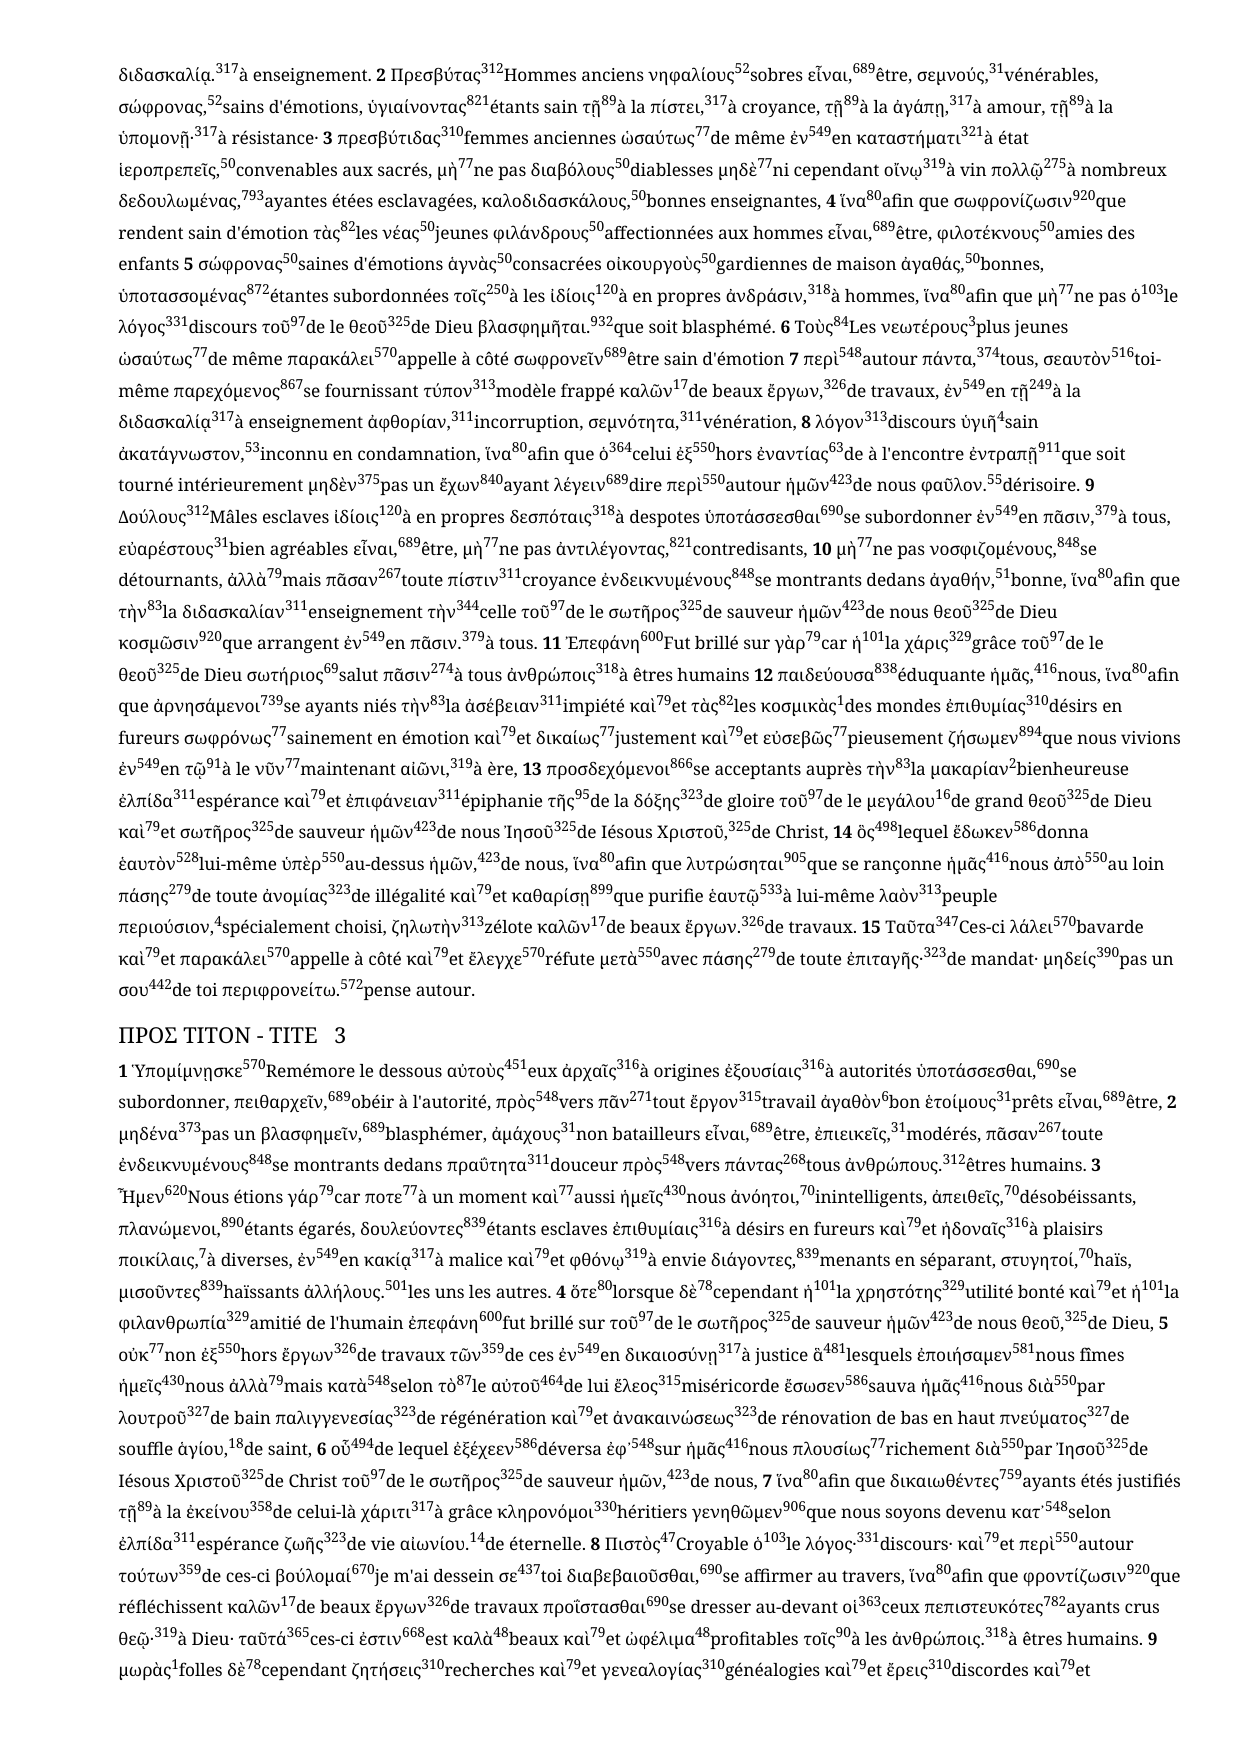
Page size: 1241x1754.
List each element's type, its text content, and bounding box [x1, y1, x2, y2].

text ΠΡΟΣ ΤΙΤΟΝ - TITE 3 [118, 1021, 1181, 1050]
text 1 Σὺ448Toi δὲ78cependant λάλει570bavarde ἃ481lesquels πρέπει668est remarquable τῇ350à celle ὑγιαινούσῃ826à étante sain διδασκαλίᾳ.317à enseignement. 2 Πρεσβύτας312Hommes anciens νηφαλίους52sobres εἶναι,689être, σεμνούς,31vénérables, σώφρονας,52sains d'émotions, ὑγιαίνοντας821étants sain τῇ89à la πίστει,317à croyance, τῇ89à la ἀγάπῃ,317à amour, τῇ89à la ὑπομονῇ·317à résistance· 3 πρεσβύτιδας310femmes anciennes ὡσαύτως77de même ἐν549en καταστήματι321à état ἱεροπρεπεῖς,50convenables aux sacrés, μὴ77ne pas διαβόλους50diablesses μηδὲ77ni cependant οἴνῳ319à vin πολλῷ275à nombreux δεδουλωμένας,793ayantes étées esclavagées, καλοδιδασκάλους,50bonnes enseignantes, 4 ἵνα80afin que σωφρονίζωσιν920que rendent sain d'émotion τὰς82les νέας50jeunes φιλάνδρους50affectionnées aux hommes εἶναι,689être, φιλοτέκνους50amies des enfants 5 σώφρονας50saines d'émotions ἁγνὰς50consacrées οἰκουργοὺς50gardiennes de maison ἀγαθάς,50bonnes, ὑποτασσομένας872étantes subordonnées τοῖς250à les ἰδίοις120à en propres ἀνδράσιν,318à hommes, ἵνα80afin que μὴ77ne pas ὁ103le λόγος331discours τοῦ97de le θεοῦ325de Dieu βλασφημῆται.932que soit blasphémé. 6 Τοὺς84Les νεωτέρους3plus jeunes ὡσαύτως77de même παρακάλει570appelle à côté σωφρονεῖν689être sain d'émotion 7 περὶ548autour πάντα,374tous, σεαυτὸν516toi-même παρεχόμενος867se fournissant τύπον313modèle frappé καλῶν17de beaux ἔργων,326de travaux, ἐν549en τῇ249à la διδασκαλίᾳ317à enseignement ἀφθορίαν,311incorruption, σεμνότητα,311vénération, 8 λόγον313discours ὑγιῆ4sain ἀκατάγνωστον,53inconnu en condamnation, ἵνα80afin que ὁ364celui ἐξ550hors ἐναντίας63de à l'encontre ἐντραπῇ911que soit tourné intérieurement μηδὲν375pas un ἔχων840ayant λέγειν689dire περὶ550autour ἡμῶν423de nous φαῦλον.55dérisoire. 9 Δούλους312Mâles esclaves ἰδίοις120à en propres δεσπόταις318à despotes ὑποτάσσεσθαι690se subordonner ἐν549en πᾶσιν,379à tous, εὐαρέστους31bien agréables εἶναι,689être, μὴ77ne pas ἀντιλέγοντας,821contredisants, 10 μὴ77ne pas νοσφιζομένους,848se détournants, ἀλλὰ79mais πᾶσαν267toute πίστιν311croyance ἐνδεικνυμένους848se montrants dedans ἀγαθήν,51bonne, ἵνα80afin que τὴν83la διδασκαλίαν311enseignement τὴν344celle τοῦ97de le σωτῆρος325de sauveur ἡμῶν423de nous θεοῦ325de Dieu κοσμῶσιν920que arrangent ἐν549en πᾶσιν.379à tous. 11 Ἐπεφάνη600Fut brillé sur γὰρ79car ἡ101la χάρις329grâce τοῦ97de le θεοῦ325de Dieu σωτήριος69salut πᾶσιν274à tous ἀνθρώποις318à êtres humains 12 παιδεύουσα838éduquante ἡμᾶς,416nous, ἵνα80afin que ἀρνησάμενοι739se ayants niés τὴν83la ἀσέβειαν311impiété καὶ79et τὰς82les κοσμικὰς1des mondes ἐπιθυμίας310désirs en fureurs σωφρόνως77sainement en émotion καὶ79et δικαίως77justement καὶ79et εὐσεβῶς77pieusement ζήσωμεν894que nous vivions ἐν549en τῷ91à le νῦν77maintenant αἰῶνι,319à ère, 13 προσδεχόμενοι866se acceptants auprès τὴν83la μακαρίαν2bienheureuse ἐλπίδα311espérance καὶ79et ἐπιφάνειαν311épiphanie τῆς95de la δόξης323de gloire τοῦ97de le μεγάλου16de grand θεοῦ325de Dieu καὶ79et σωτῆρος325de sauveur ἡμῶν423de nous Ἰησοῦ325de Iésous Χριστοῦ,325de Christ, 14 ὃς498lequel ἔδωκεν586donna ἑαυτὸν528lui-même ὑπὲρ550au-dessus ἡμῶν,423de nous, ἵνα80afin que λυτρώσηται905que se rançonne ἡμᾶς416nous ἀπὸ550au loin πάσης279de toute ἀνομίας323de illégalité καὶ79et καθαρίσῃ899que purifie ἑαυτῷ533à lui-même λαὸν313peuple περιούσιον,4spécialement choisi, ζηλωτὴν313zélote καλῶν17de beaux ἔργων.326de travaux. 15 Ταῦτα347Ces-ci λάλει570bavarde καὶ79et παρακάλει570appelle à côté καὶ79et ἔλεγχε570réfute μετὰ550avec πάσης279de toute ἐπιταγῆς·323de mandat· μηδείς390pas un σου442de toi περιφρονείτω.572pense autour. [118, 59, 1181, 1002]
text 1 Ὑπομίμνῃσκε570Remémore le dessous αὐτοὺς451eux ἀρχαῖς316à origines ἐξουσίαις316à autorités ὑποτάσσεσθαι,690se subordonner, πειθαρχεῖν,689obéir à l'autorité, πρὸς548vers πᾶν271tout ἔργον315travail ἀγαθὸν6bon ἑτοίμους31prêts εἶναι,689être, 2 μηδένα373pas un βλασφημεῖν,689blasphémer, ἀμάχους31non batailleurs εἶναι,689être, ἐπιεικεῖς,31modérés, πᾶσαν267toute ἐνδεικνυμένους848se montrants dedans πραΰτητα311douceur πρὸς548vers πάντας268tous ἀνθρώπους.312êtres humains. 3 Ἦμεν620Nous étions γάρ79car ποτε77à un moment καὶ77aussi ἡμεῖς430nous ἀνόητοι,70inintelligents, ἀπειθεῖς,70désobéissants, πλανώμενοι,890étants égarés, δουλεύοντες839étants esclaves ἐπιθυμίαις316à désirs en fureurs καὶ79et ἡδοναῖς316à plaisirs ποικίλαις,7à diverses, ἐν549en κακίᾳ317à malice καὶ79et φθόνῳ319à envie διάγοντες,839menants en séparant, στυγητοί,70haïs, μισοῦντες839haïssants ἀλλήλους.501les uns les autres. 4 ὅτε80lorsque δὲ78cependant ἡ101la χρηστότης329utilité bonté καὶ79et ἡ101la φιλανθρωπία329amitié de l'humain ἐπεφάνη600fut brillé sur τοῦ97de le σωτῆρος325de sauveur ἡμῶν423de nous θεοῦ,325de Dieu, 5 οὐκ77non ἐξ550hors ἔργων326de travaux τῶν359de ces ἐν549en δικαιοσύνῃ317à justice ἃ481lesquels ἐποιήσαμεν581nous fîmes ἡμεῖς430nous ἀλλὰ79mais κατὰ548selon τὸ87le αὐτοῦ464de lui ἔλεος315miséricorde ἔσωσεν586sauva ἡμᾶς416nous διὰ550par λουτροῦ327de bain παλιγγενεσίας323de régénération καὶ79et ἀνακαινώσεως323de rénovation de bas en haut πνεύματος327de souffle ἁγίου,18de saint, 6 οὗ494de lequel ἐξέχεεν586déversa ἐφ᾽548sur ἡμᾶς416nous πλουσίως77richement διὰ550par Ἰησοῦ325de Iésous Χριστοῦ325de Christ τοῦ97de le σωτῆρος325de sauveur ἡμῶν,423de nous, 7 ἵνα80afin que δικαιωθέντες759ayants étés justifiés τῇ89à la ἐκείνου358de celui-là χάριτι317à grâce κληρονόμοι330héritiers γενηθῶμεν906que nous soyons devenu κατ᾽548selon ἐλπίδα311espérance ζωῆς323de vie αἰωνίου.14de éternelle. 8 Πιστὸς47Croyable ὁ103le λόγος·331discours· καὶ79et περὶ550autour τούτων359de ces-ci βούλομαί670je m'ai dessein σε437toi διαβεβαιοῦσθαι,690se affirmer au travers, ἵνα80afin que φροντίζωσιν920que réfléchissent καλῶν17de beaux ἔργων326de travaux προΐστασθαι690se dresser au-devant οἱ363ceux πεπιστευκότες782ayants crus θεῷ·319à Dieu· ταῦτά365ces-ci ἐστιν668est καλὰ48beaux καὶ79et ὠφέλιμα48profitables τοῖς90à les ἀνθρώποις.318à êtres humains. 9 μωρὰς1folles δὲ78cependant ζητήσεις310recherches καὶ79et γενεαλογίας310généalogies καὶ79et ἔρεις310discordes καὶ79et μάχας310batailles νομικὰς1légistes περιΐστασο·574te dresse autour· εἰσὶν667sont γὰρ79car ἀνωφελεῖς68improfitables καὶ79et μάταιοι.68vaines. 10 αἱρετικὸν4hérétique ἄνθρωπον313être humain μετὰ548après μίαν177une καὶ79et δευτέραν201deuxième νουθεσίαν311admonition παραιτοῦ,574te demande à côté, 11 εἰδὼς783ayant su ὅτι80en ce que ἐξέστραπται654a été tourné à l'excès ὁ103le τοιοῦτος364tel καὶ79et ἁμαρτάνει668faute ὢν840étant αὐτοκατάκριτος.47condamné lui-même. 12 Ὅταν80Lorsque le cas échéant πέμψω895que je mande Ἀρτεμᾶν313Artémas πρὸς548vers σὲ437toi ἢ79ou Τύχικον,313Tuchikos, σπούδασον554sois en hâte ἐλθεῖν681venir πρός548vers με417moi εἰς548envers Νικόπολιν,311Nicopolis, ἐκεῖ77là γὰρ79car κέκρικα638j'ai jugé παραχειμάσαι.681hiverner à côté. 13 Ζηνᾶν313Zénas τὸν85le νομικὸν4légiste καὶ79et Ἀπολλῶν313Apollos σπουδαίως77hâtivement πρόπεμψον,554mande en avant, ἵνα80afin que μηδὲν392pas un αὐτοῖς457à eux λείπῃ.921que laisse. 14 μανθανέτωσαν571apprennent δὲ78cependant καὶ77aussi οἱ102les ἡμέτεροι426nos καλῶν17de beaux ἔργων326de travaux προΐστασθαι690se dresser au-devant εἰς548envers τὰς82les ἀναγκαίας1nécessaires χρείας,310besoins, ἵνα80afin que μὴ77ne pas ὦσιν920que soient ἄκαρποι.46sans fruits. 15 Ἀσπάζονταί673Se saluent σε437toi οἱ363ceux μετ᾽550avec ἐμοῦ424de moi πάντες.389tous. ἄσπασαι558te salue τοὺς345ceux φιλοῦντας821affectionnants ἡμᾶς416nous ἐν549en πίστει.317à croyance. Ἡ101La χάρις329grâce μετὰ550avec πάντων383de tous ὑμῶν.441de vous. [118, 1055, 1181, 1682]
